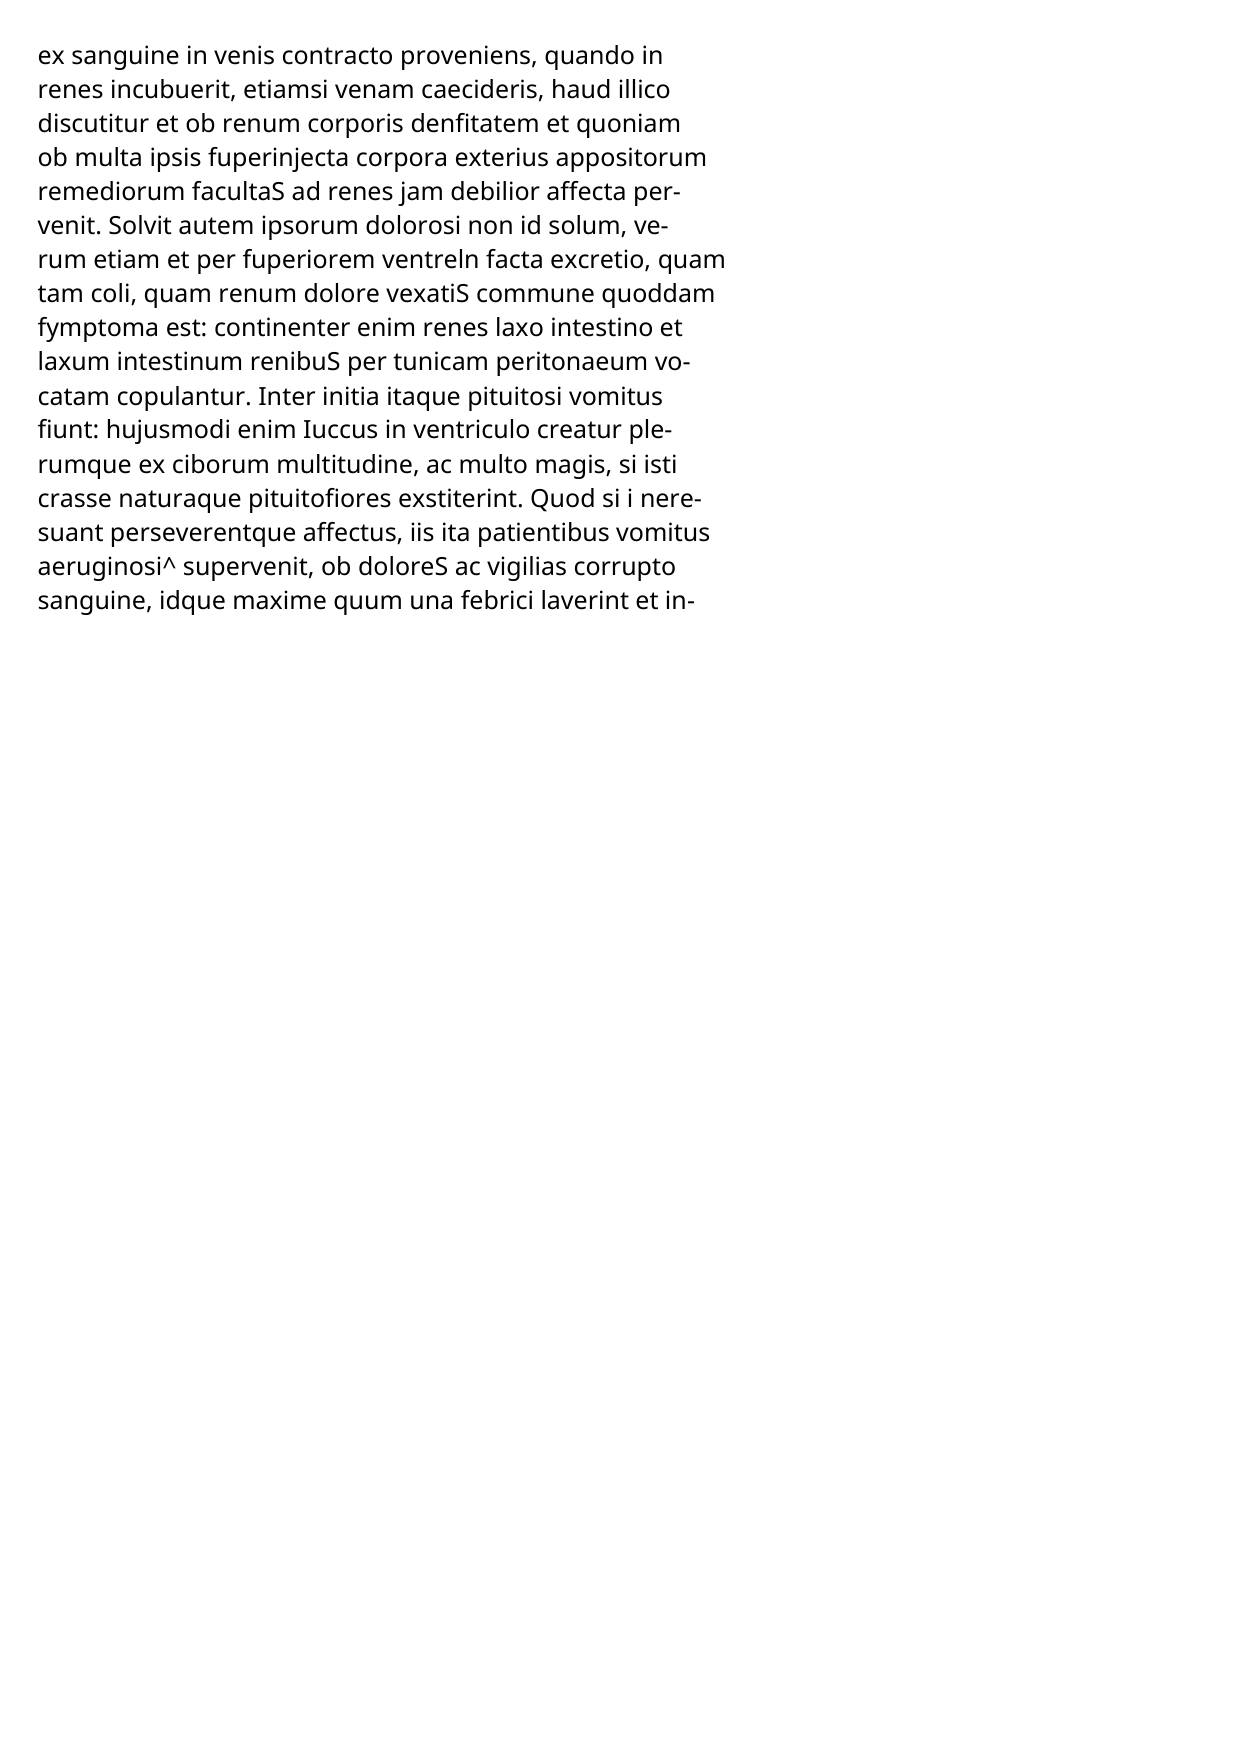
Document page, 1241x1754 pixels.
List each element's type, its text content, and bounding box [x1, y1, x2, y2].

text ex sanguine in venis contracto proveniens, quando in renes incubuerit, etiamsi venam caecideris, haud illico discutitur et ob renum corporis denfitatem et quoniam ob multa ipsis fuperinjecta corpora exterius appositorum remediorum facultaS ad renes jam debilior affecta per- venit. Solvit autem ipsorum dolorosi non id solum, ve- rum etiam et per fuperiorem ventreln facta excretio, quam tam coli, quam renum dolore vexatiS commune quoddam fymptoma est: continenter enim renes laxo intestino et laxum intestinum renibuS per tunicam peritonaeum vo- catam copulantur. Inter initia itaque pituitosi vomitus fiunt: hujusmodi enim Iuccus in ventriculo creatur ple- rumque ex ciborum multitudine, ac multo magis, si isti crasse naturaque pituitofiores exstiterint. Quod si i nere- suant perseverentque affectus, iis ita patientibus vomitus aeruginosi^ supervenit, ob doloreS ac vigilias corrupto sanguine, idque maxime quum una febrici laverint et in- [37, 37, 1203, 617]
